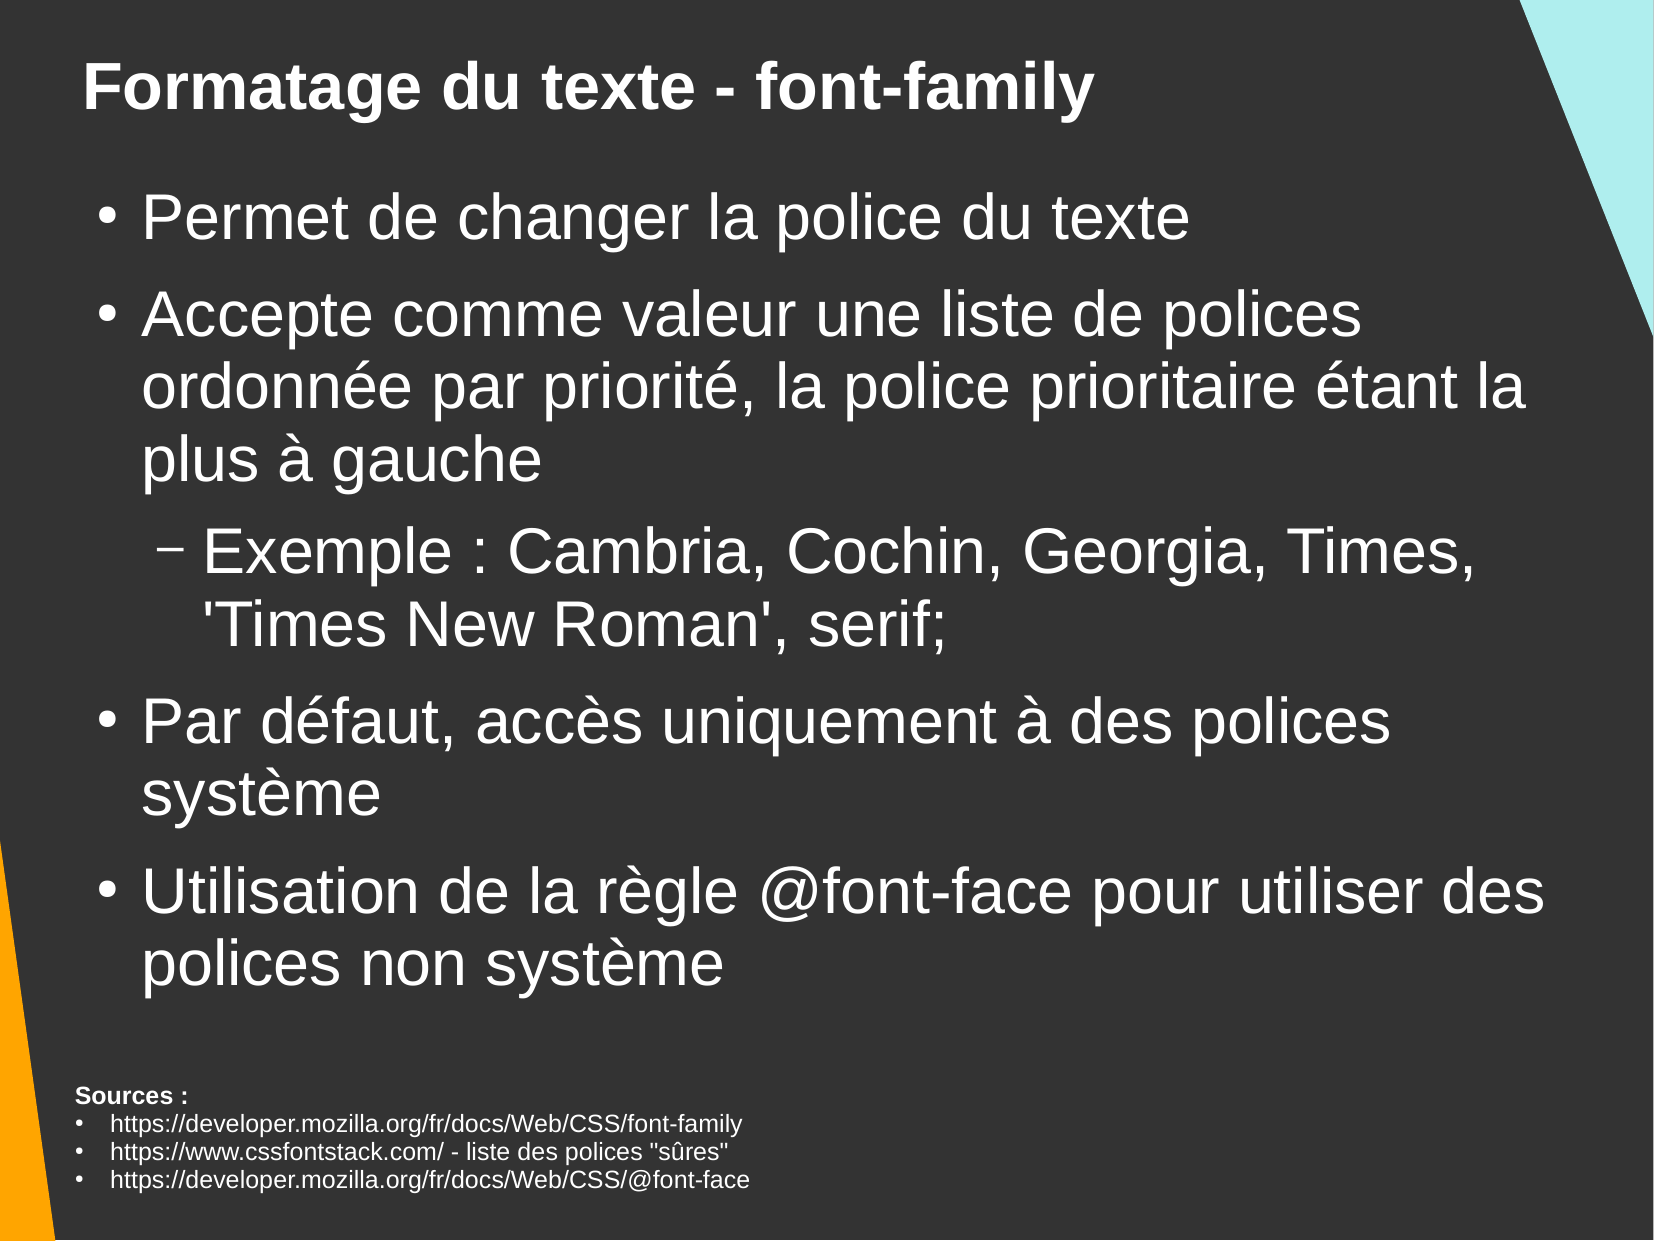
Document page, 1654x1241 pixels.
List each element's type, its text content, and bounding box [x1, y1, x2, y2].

text_box [1519, 0, 1654, 339]
list Permet de changer la police du texte Accepte comme valeur une liste de polices ordonnée par priorité, la police prioritaire étant la plus à gauche Exemple : Cambria, Cochin, Georgia, Times, 'Times New Roman', serif; Par défaut, accès uniquement à des polices système Utilisation de la règle @font-face pour utiliser des polices non système [80, 180, 1605, 1004]
title Formatage du texte - font-family [82, 49, 1571, 152]
text_box [0, 840, 56, 1241]
text_box Sources : https://developer.mozilla.org/fr/docs/Web/CSS/font-family https://www.cssfontstack.com/ - liste des polices "sûres" https://developer.mozilla.org/fr/docs/Web/CSS/@font-face [60, 1074, 1546, 1241]
